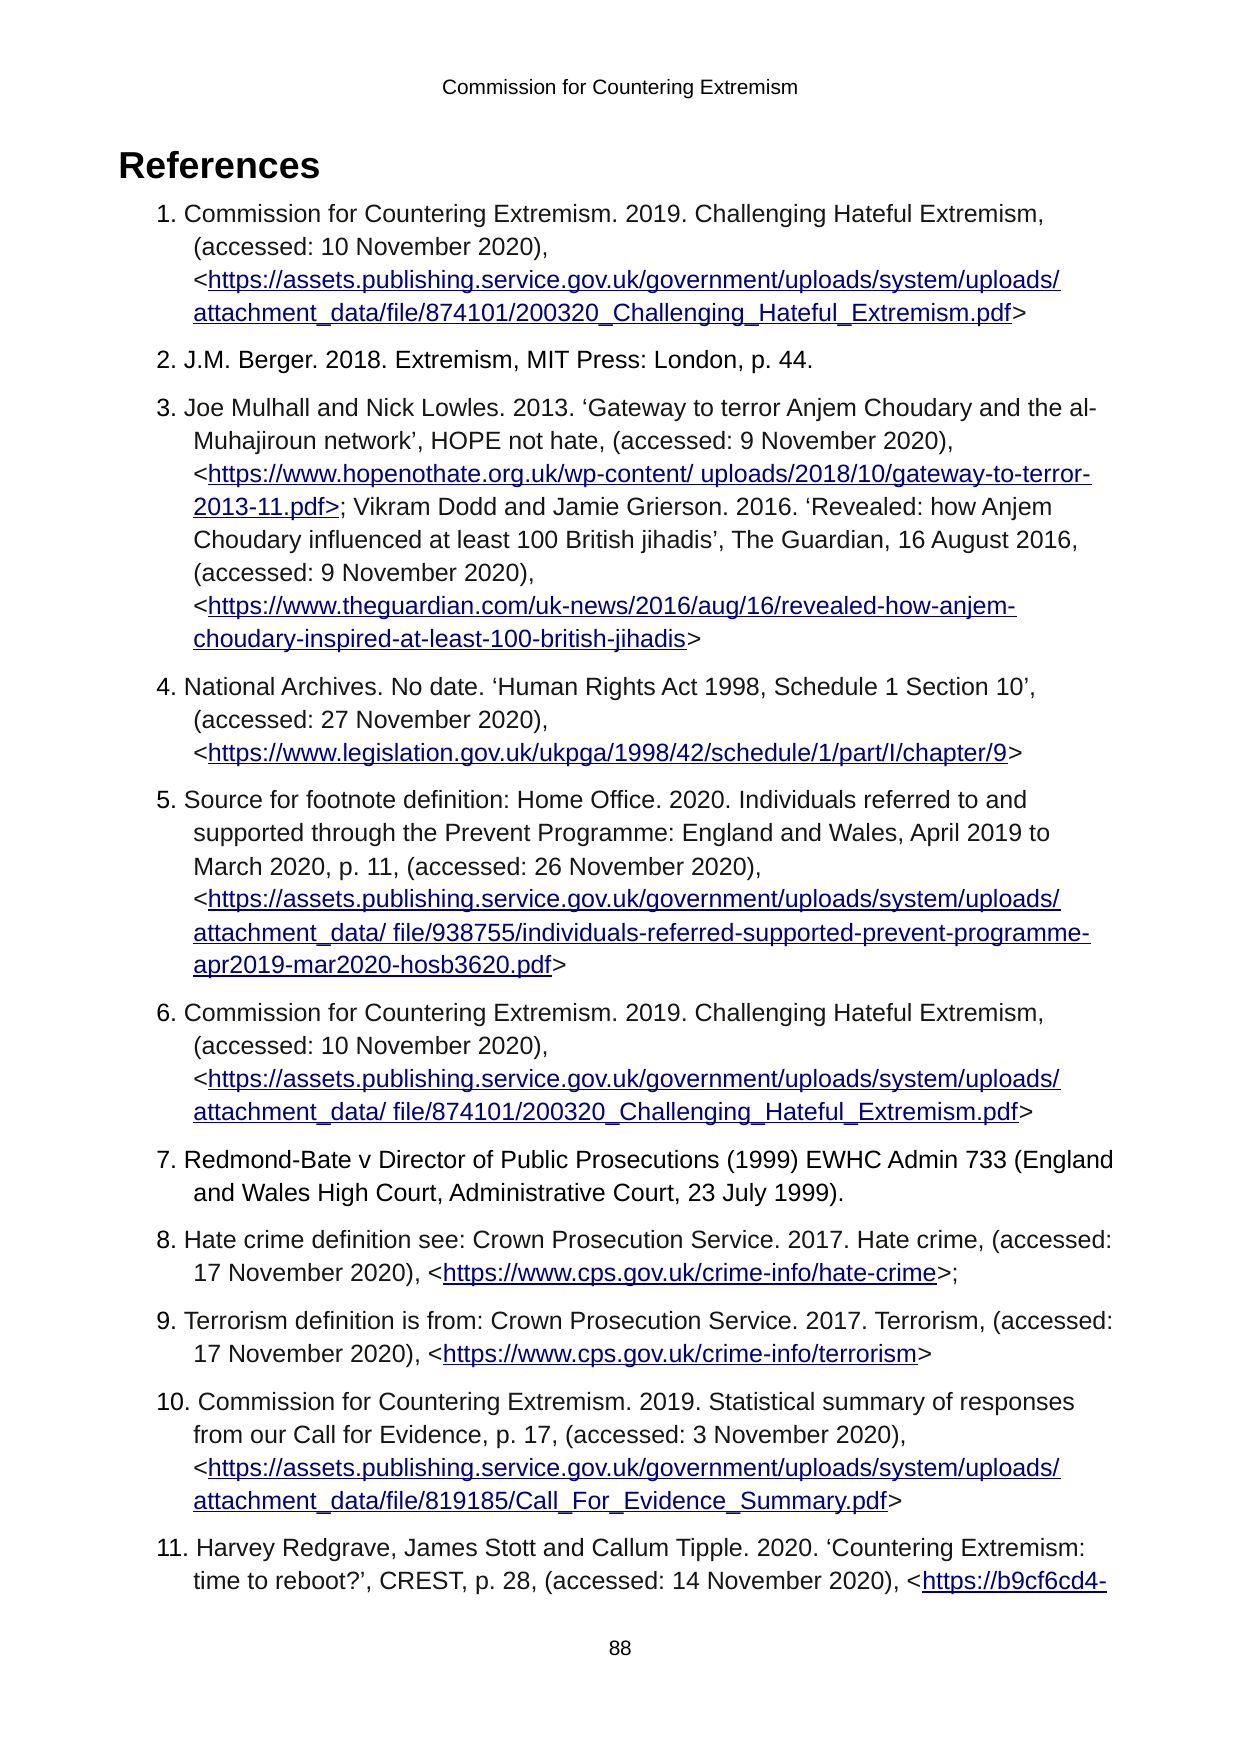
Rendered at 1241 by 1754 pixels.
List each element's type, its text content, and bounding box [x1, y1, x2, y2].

list Harvey Redgrave, James Stott and Callum Tipple. 2020. ‘Countering Extremism: time to reboot?’, CREST, p. 28, (accessed: 14 November 2020), <https://b9cf6cd4- [156, 1533, 1122, 1595]
list Terrorism definition is from: Crown Prosecution Service. 2017. Terrorism, (accessed: 17 November 2020), <https://www.cps.gov.uk/crime-info/terrorism> [156, 1306, 1122, 1368]
list Redmond-Bate v Director of Public Prosecutions (1999) EWHC Admin 733 (England and Wales High Court, Administrative Court, 23 July 1999). [156, 1145, 1122, 1207]
list Commission for Countering Extremism. 2019. Challenging Hateful Extremism, (accessed: 10 November 2020), <https://assets.publishing.service.gov.uk/government/uploads/system/uploads/attachment_data/ file/874101/200320_Challenging_Hateful_Extremism.pdf> [156, 998, 1122, 1126]
list National Archives. No date. ‘Human Rights Act 1998, Schedule 1 Section 10’, (accessed: 27 November 2020), <https://www.legislation.gov.uk/ukpga/1998/42/schedule/1/part/I/chapter/9> [156, 672, 1122, 767]
list Commission for Countering Extremism. 2019. Statistical summary of responses from our Call for Evidence, p. 17, (accessed: 3 November 2020), <https://assets.publishing.service.gov.uk/government/uploads/system/uploads/attachment_data/file/819185/Call_For_Evidence_Summary.pdf> [156, 1387, 1122, 1514]
list Hate crime definition see: Crown Prosecution Service. 2017. Hate crime, (accessed: 17 November 2020), <https://www.cps.gov.uk/crime-info/hate-crime>; [156, 1225, 1122, 1287]
list Commission for Countering Extremism. 2019. Challenging Hateful Extremism, (accessed: 10 November 2020), <https://assets.publishing.service.gov.uk/government/uploads/system/uploads/attachment_data/file/874101/200320_Challenging_Hateful_Extremism.pdf> [156, 199, 1122, 327]
subtitle References [118, 143, 1122, 186]
list Joe Mulhall and Nick Lowles. 2013. ‘Gateway to terror Anjem Choudary and the al-Muhajiroun network’, HOPE not hate, (accessed: 9 November 2020), <https://www.hopenothate.org.uk/wp-content/ uploads/2018/10/gateway-to-terror-2013-11.pdf>; Vikram Dodd and Jamie Grierson. 2016. ‘Revealed: how Anjem Choudary influenced at least 100 British jihadis’, The Guardian, 16 August 2016, (accessed: 9 November 2020), <https://www.theguardian.com/uk-news/2016/aug/16/revealed-how-anjem-choudary-inspired-at-least-100-british-jihadis> [156, 393, 1122, 653]
list J.M. Berger. 2018. Extremism, MIT Press: London, p. 44. [156, 345, 1122, 374]
list Source for footnote definition: Home Office. 2020. Individuals referred to and supported through the Prevent Programme: England and Wales, April 2019 to March 2020, p. 11, (accessed: 26 November 2020), <https://assets.publishing.service.gov.uk/government/uploads/system/uploads/attachment_data/ file/938755/individuals-referred-supported-prevent-programme-apr2019-mar2020-hosb3620.pdf> [156, 785, 1122, 979]
